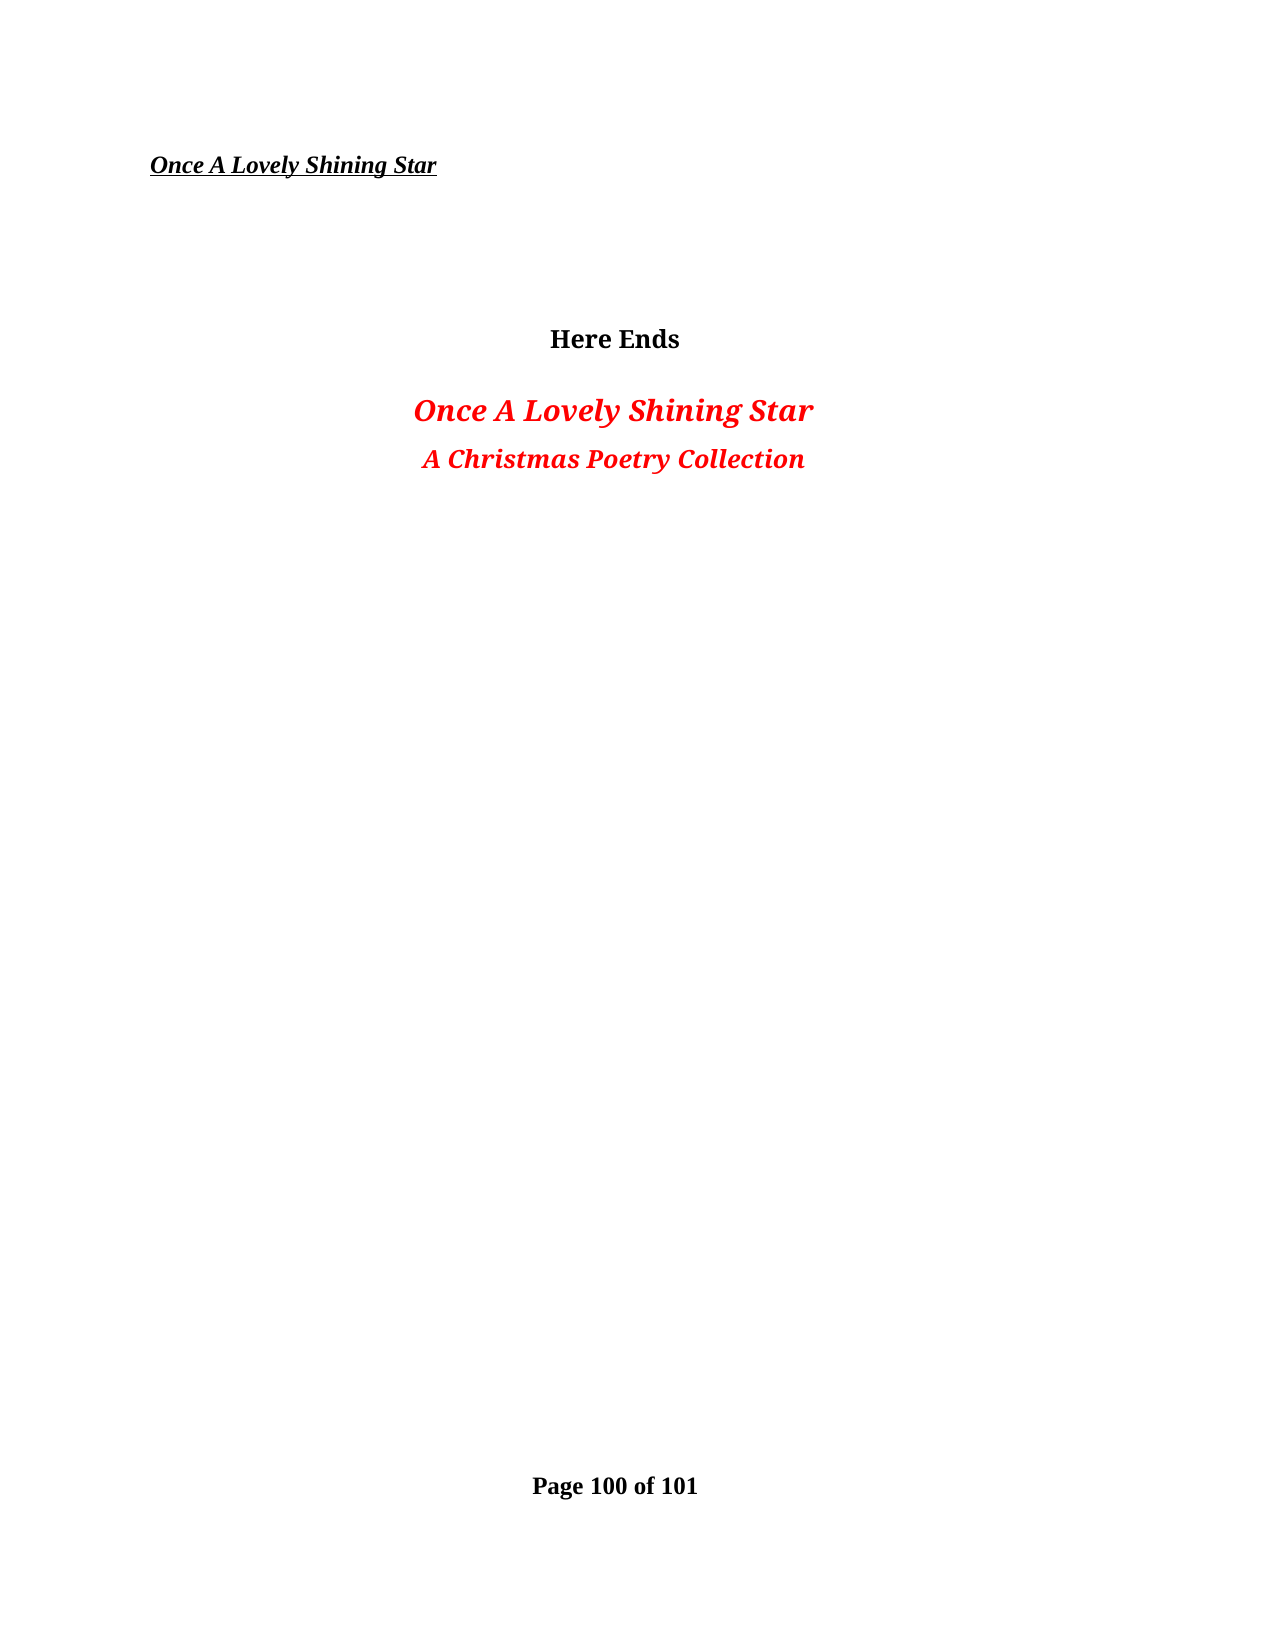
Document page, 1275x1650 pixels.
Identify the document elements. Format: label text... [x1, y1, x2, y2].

text A Christmas Poetry Collection [150, 442, 1080, 476]
text Here Ends Once A Lovely Shining Star [150, 322, 1080, 429]
